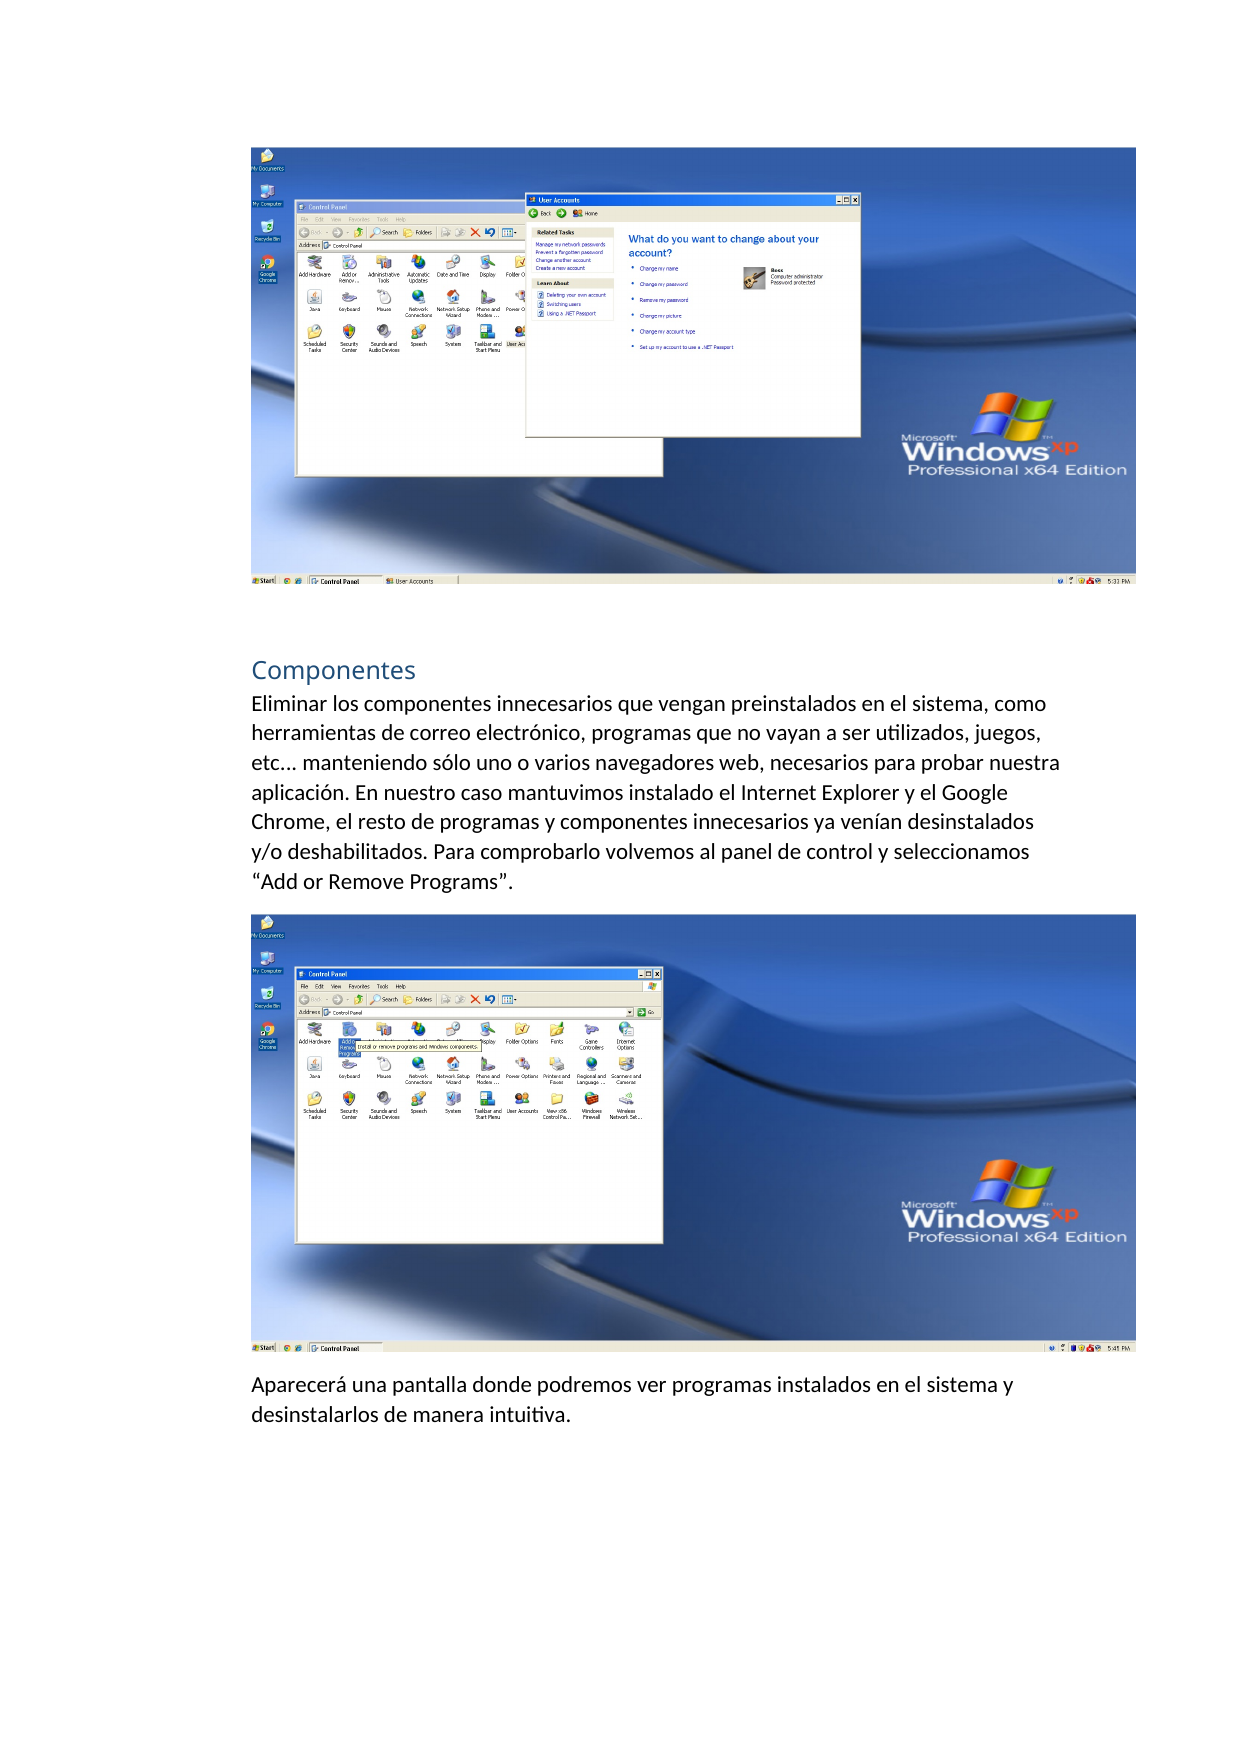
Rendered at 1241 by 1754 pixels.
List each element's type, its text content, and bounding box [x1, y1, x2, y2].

text Aparecerá una pantalla donde podremos ver programas instalados en el sistema y desinstalarlos de manera intuitiva. [251, 1370, 1063, 1428]
text Eliminar los componentes innecesarios que vengan preinstalados en el sistema, como herramientas de correo electrónico, programas que no vayan a ser utilizados, juegos, etc... manteniendo sólo uno o varios navegadores web, necesarios para probar nuestra aplicación. En nuestro caso mantuvimos instalado el Internet Explorer y el Google Chrome, el resto de programas y componentes innecesarios ya venían desinstalados y/o deshabilitados. Para comprobarlo volvemos al panel de control y seleccionamos “Add or Remove Programs”. [251, 689, 1063, 895]
subtitle Componentes [251, 653, 1063, 687]
